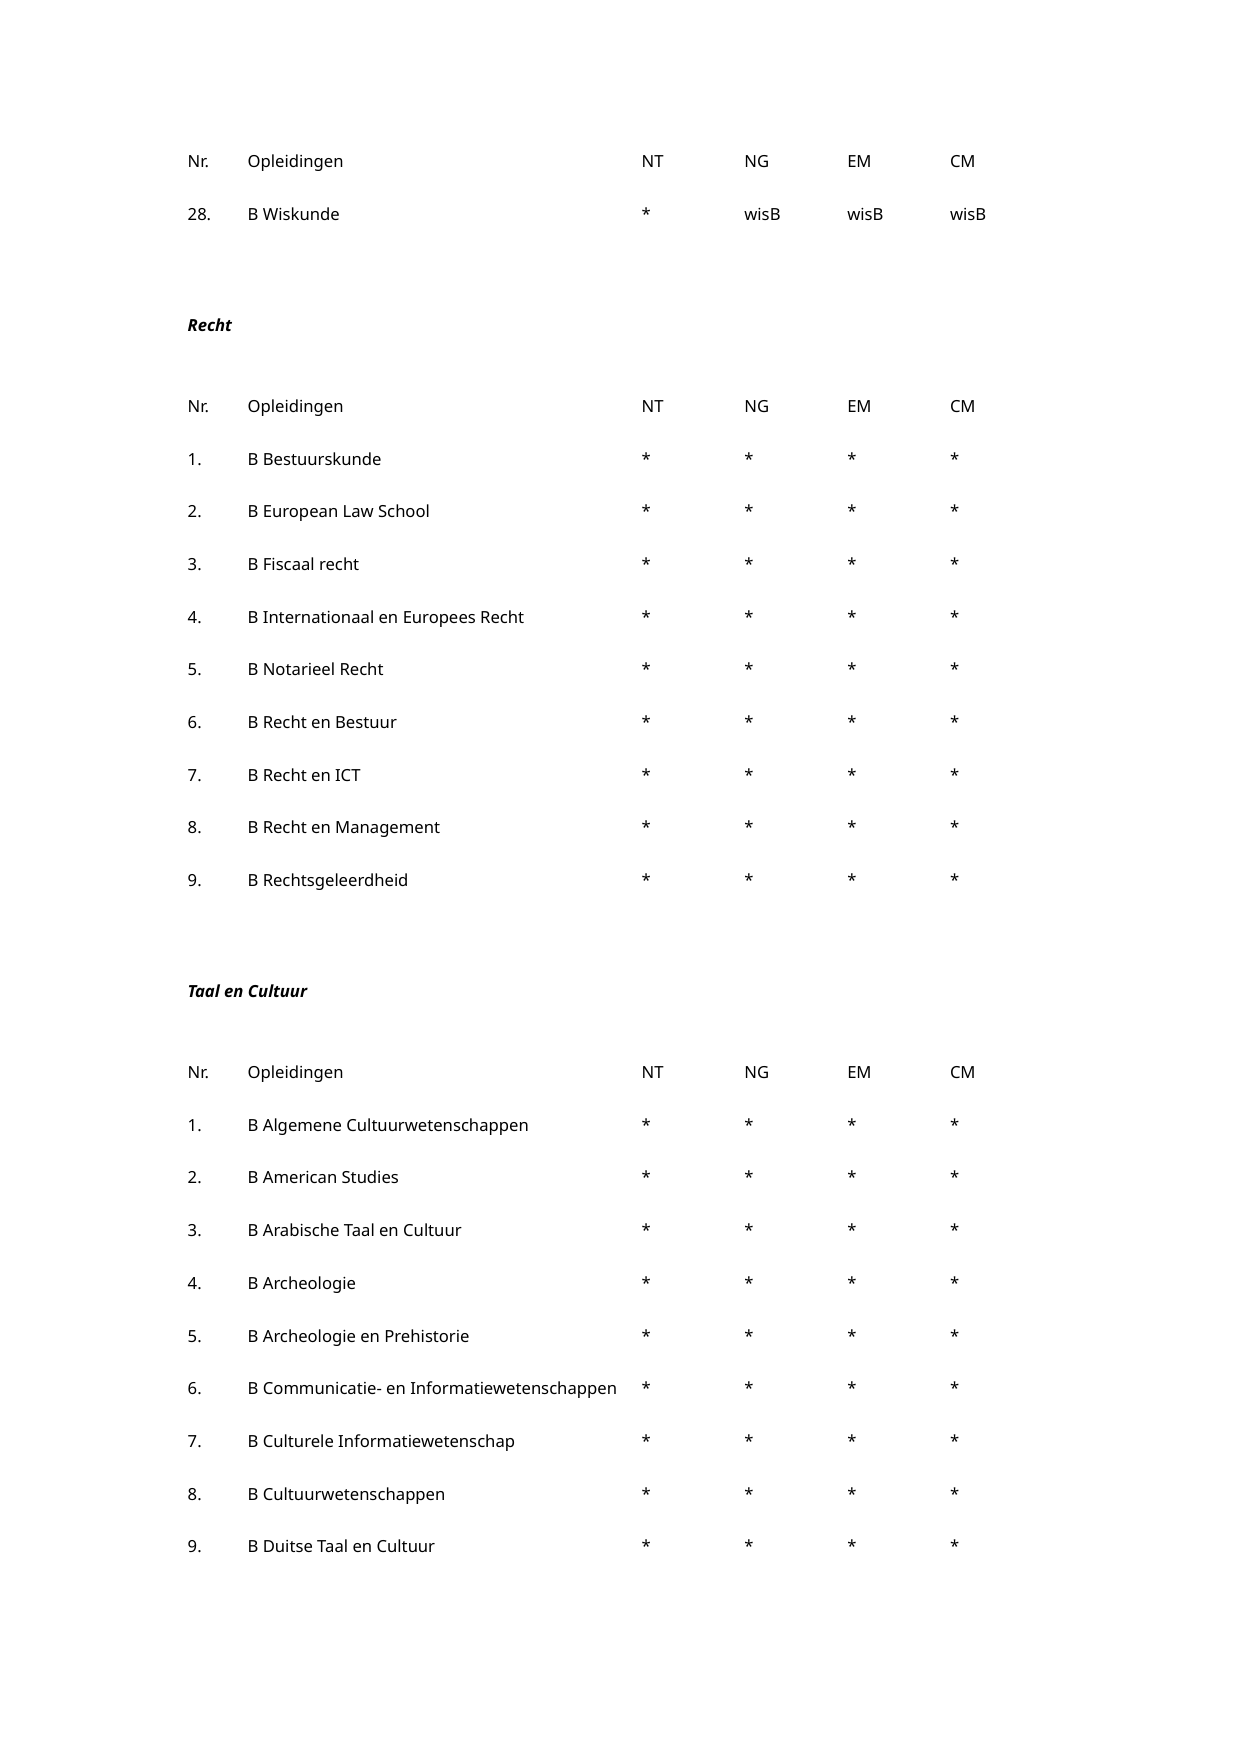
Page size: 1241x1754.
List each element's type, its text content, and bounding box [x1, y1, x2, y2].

table_cell * [744, 1430, 847, 1482]
table_cell * [744, 1535, 847, 1588]
table_header EM [847, 395, 950, 447]
table_cell * [950, 816, 1053, 869]
table_cell * [744, 553, 847, 605]
table_cell * [641, 816, 744, 869]
table_cell * [950, 1166, 1053, 1219]
table_header Nr. [188, 395, 247, 447]
table_cell * [744, 1166, 847, 1219]
table_cell B European Law School [248, 500, 641, 553]
table_header EM [847, 150, 950, 203]
table_cell * [950, 869, 1053, 922]
table_cell * [950, 447, 1053, 500]
table_cell * [847, 1430, 950, 1482]
table_cell * [641, 1271, 744, 1324]
table_header Opleidingen [248, 150, 641, 203]
table_header NT [641, 395, 744, 447]
table_cell * [847, 1324, 950, 1377]
table_cell * [744, 605, 847, 658]
table_cell * [950, 1482, 1053, 1535]
table_cell 1. [188, 1113, 247, 1166]
table_cell * [641, 203, 744, 255]
table_cell * [744, 1324, 847, 1377]
table_header Opleidingen [248, 1061, 641, 1113]
table_cell * [950, 764, 1053, 816]
table_cell * [847, 1219, 950, 1271]
table_cell * [847, 605, 950, 658]
table_cell 4. [188, 605, 247, 658]
table_cell B Notarieel Recht [248, 658, 641, 711]
table_cell * [641, 1219, 744, 1271]
table_cell 5. [188, 1324, 247, 1377]
table_cell * [950, 1377, 1053, 1429]
table_cell B American Studies [248, 1166, 641, 1219]
table_cell * [641, 1430, 744, 1482]
table_cell * [744, 500, 847, 553]
table_cell B Archeologie [248, 1271, 641, 1324]
table_cell B Archeologie en Prehistorie [248, 1324, 641, 1377]
table_header CM [950, 395, 1053, 447]
table_header NT [641, 1061, 744, 1113]
table_cell 8. [188, 816, 247, 869]
table_cell * [744, 1113, 847, 1166]
table_cell * [744, 1219, 847, 1271]
table_cell * [641, 658, 744, 711]
table_cell * [641, 1535, 744, 1588]
table_cell 8. [188, 1482, 247, 1535]
table_cell B Rechtsgeleerdheid [248, 869, 641, 922]
table_cell * [641, 553, 744, 605]
table_cell * [847, 711, 950, 763]
table_cell * [950, 1113, 1053, 1166]
table_cell * [847, 658, 950, 711]
table_cell * [641, 1377, 744, 1429]
table_cell * [744, 869, 847, 922]
table_cell 6. [188, 711, 247, 763]
table_cell B Recht en ICT [248, 764, 641, 816]
table_cell wisB [744, 203, 847, 255]
text Recht [187, 314, 1053, 337]
table_cell * [847, 553, 950, 605]
table_cell 28. [188, 203, 247, 255]
table_cell 1. [188, 447, 247, 500]
table_cell B Internationaal en Europees Recht [248, 605, 641, 658]
table_cell * [950, 1324, 1053, 1377]
table_cell * [847, 447, 950, 500]
table_cell * [950, 1430, 1053, 1482]
table_cell * [744, 711, 847, 763]
table_header Opleidingen [248, 395, 641, 447]
table_header NG [744, 1061, 847, 1113]
table_cell B Algemene Cultuurwetenschappen [248, 1113, 641, 1166]
table_cell * [744, 1482, 847, 1535]
table_cell * [950, 605, 1053, 658]
table_cell * [847, 1482, 950, 1535]
table_cell * [641, 447, 744, 500]
table_cell * [641, 605, 744, 658]
table_cell * [744, 764, 847, 816]
text Taal en Cultuur [187, 980, 1053, 1003]
table_cell * [950, 553, 1053, 605]
table_cell * [847, 1377, 950, 1429]
table_cell 9. [188, 1535, 247, 1588]
table_cell * [641, 1482, 744, 1535]
table_cell * [847, 500, 950, 553]
table_cell * [950, 500, 1053, 553]
table_cell * [744, 447, 847, 500]
table_cell * [744, 658, 847, 711]
table_cell 2. [188, 1166, 247, 1219]
table_cell * [847, 1271, 950, 1324]
table_cell * [847, 1113, 950, 1166]
table_cell 2. [188, 500, 247, 553]
table_cell 7. [188, 1430, 247, 1482]
table_header NG [744, 150, 847, 203]
table_cell * [641, 1113, 744, 1166]
table_cell * [641, 1324, 744, 1377]
table_cell * [641, 500, 744, 553]
table_cell * [847, 1166, 950, 1219]
table_cell B Fiscaal recht [248, 553, 641, 605]
table_cell 6. [188, 1377, 247, 1429]
table_cell * [847, 816, 950, 869]
table_cell * [950, 1535, 1053, 1588]
table_cell * [641, 869, 744, 922]
table_cell * [847, 764, 950, 816]
table_cell B Culturele Informatiewetenschap [248, 1430, 641, 1482]
table_cell wisB [847, 203, 950, 255]
table_cell 9. [188, 869, 247, 922]
table_cell * [950, 711, 1053, 763]
table_cell B Bestuurskunde [248, 447, 641, 500]
table_cell * [744, 1377, 847, 1429]
table_cell B Cultuurwetenschappen [248, 1482, 641, 1535]
table_cell B Arabische Taal en Cultuur [248, 1219, 641, 1271]
table_cell 3. [188, 1219, 247, 1271]
table_cell 3. [188, 553, 247, 605]
table_cell * [847, 1535, 950, 1588]
table_cell * [744, 816, 847, 869]
table_header NT [641, 150, 744, 203]
table_header CM [950, 150, 1053, 203]
table_header Nr. [188, 1061, 247, 1113]
table_cell * [641, 764, 744, 816]
table_cell B Duitse Taal en Cultuur [248, 1535, 641, 1588]
table_cell * [744, 1271, 847, 1324]
table_header CM [950, 1061, 1053, 1113]
table_cell * [950, 1271, 1053, 1324]
table_cell B Recht en Bestuur [248, 711, 641, 763]
table_cell 4. [188, 1271, 247, 1324]
table_cell * [950, 658, 1053, 711]
table_cell 7. [188, 764, 247, 816]
table_cell * [641, 1166, 744, 1219]
table_cell * [950, 1219, 1053, 1271]
table_header Nr. [188, 150, 247, 203]
table_header NG [744, 395, 847, 447]
table_cell B Communicatie- en Informatiewetenschappen [248, 1377, 641, 1429]
table_cell B Recht en Management [248, 816, 641, 869]
table_header EM [847, 1061, 950, 1113]
table_cell * [847, 869, 950, 922]
table_cell 5. [188, 658, 247, 711]
table_cell B Wiskunde [248, 203, 641, 255]
table_cell * [641, 711, 744, 763]
table_cell wisB [950, 203, 1053, 255]
